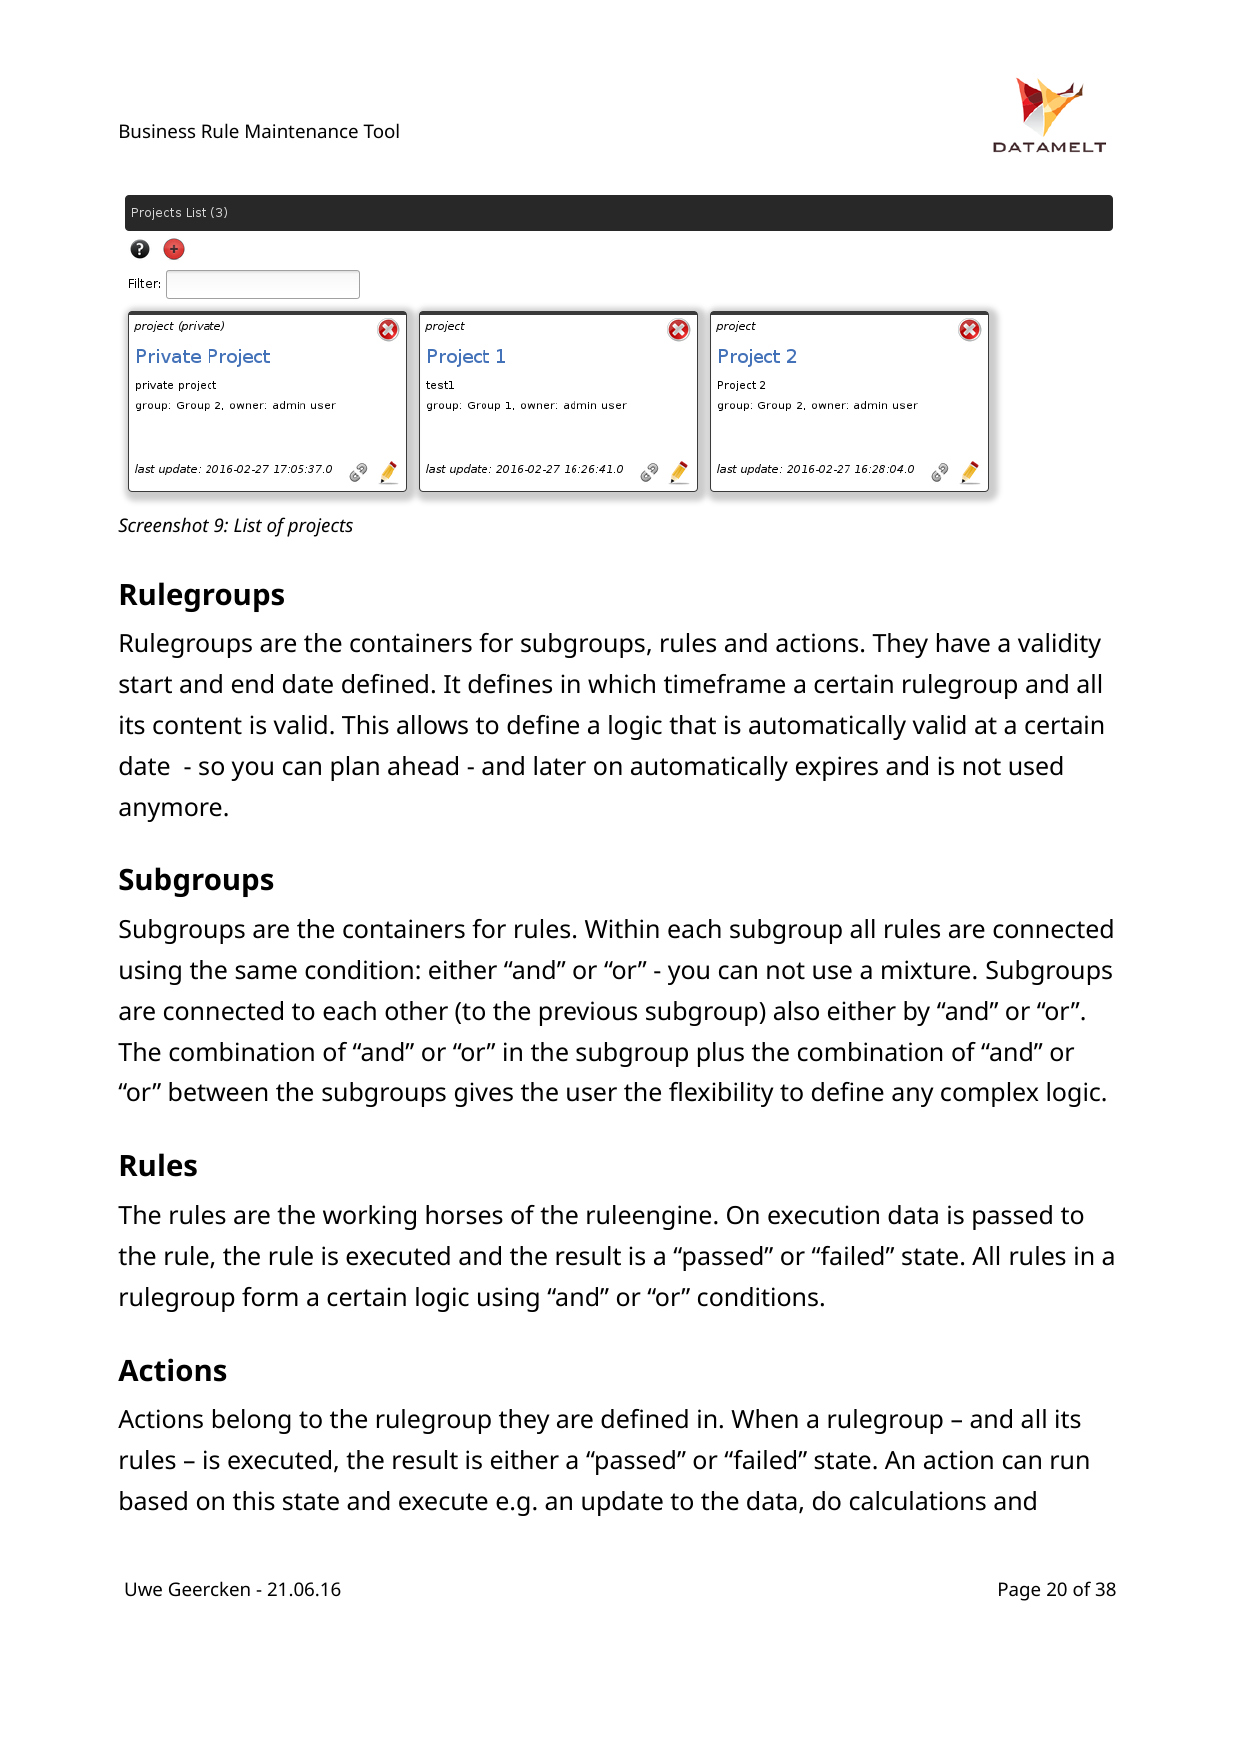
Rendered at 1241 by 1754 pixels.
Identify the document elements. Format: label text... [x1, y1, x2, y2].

text Subgroups are the containers for rules. Within each subgroup all rules are connected using the same condition: either “and” or “or” - you can not use a mixture. Subgroups are connected to each other (to the previous subgroup) also either by “and” or “or”. The combination of “and” or “or” in the subgroup plus the combination of “and” or “or” between the subgroups gives the user the flexibility to define any complex logic. [118, 912, 1122, 1109]
subtitle Subgroups [118, 859, 1122, 899]
text Actions belong to the rulegroup they are defined in. When a rulegroup – and all its rules – is executed, the result is either a “passed” or “failed” state. An action can run based on this state and execute e.g. an update to the data, do calculations and [118, 1402, 1122, 1518]
subtitle [118, 173, 1122, 185]
text Screenshot 9: List of projects [118, 513, 1122, 538]
subtitle Rules [118, 1145, 1122, 1185]
subtitle Actions [118, 1349, 1122, 1389]
subtitle Rulegroups [118, 538, 1122, 613]
text The rules are the working horses of the ruleengine. On execution data is passed to the rule, the rule is executed and the result is a “passed” or “failed” state. All rules in a rulegroup form a certain logic using “and” or “or” conditions. [118, 1198, 1122, 1313]
text Rulegroups are the containers for subgroups, rules and actions. They have a validity start and end date defined. It defines in which timeframe a certain rulegroup and all its content is valid. This allows to define a logic that is automatically valid at a certain date - so you can plan ahead - and later on automatically expires and is not used anymore. [118, 626, 1122, 823]
picture [118, 185, 1123, 513]
picture [992, 69, 1107, 160]
